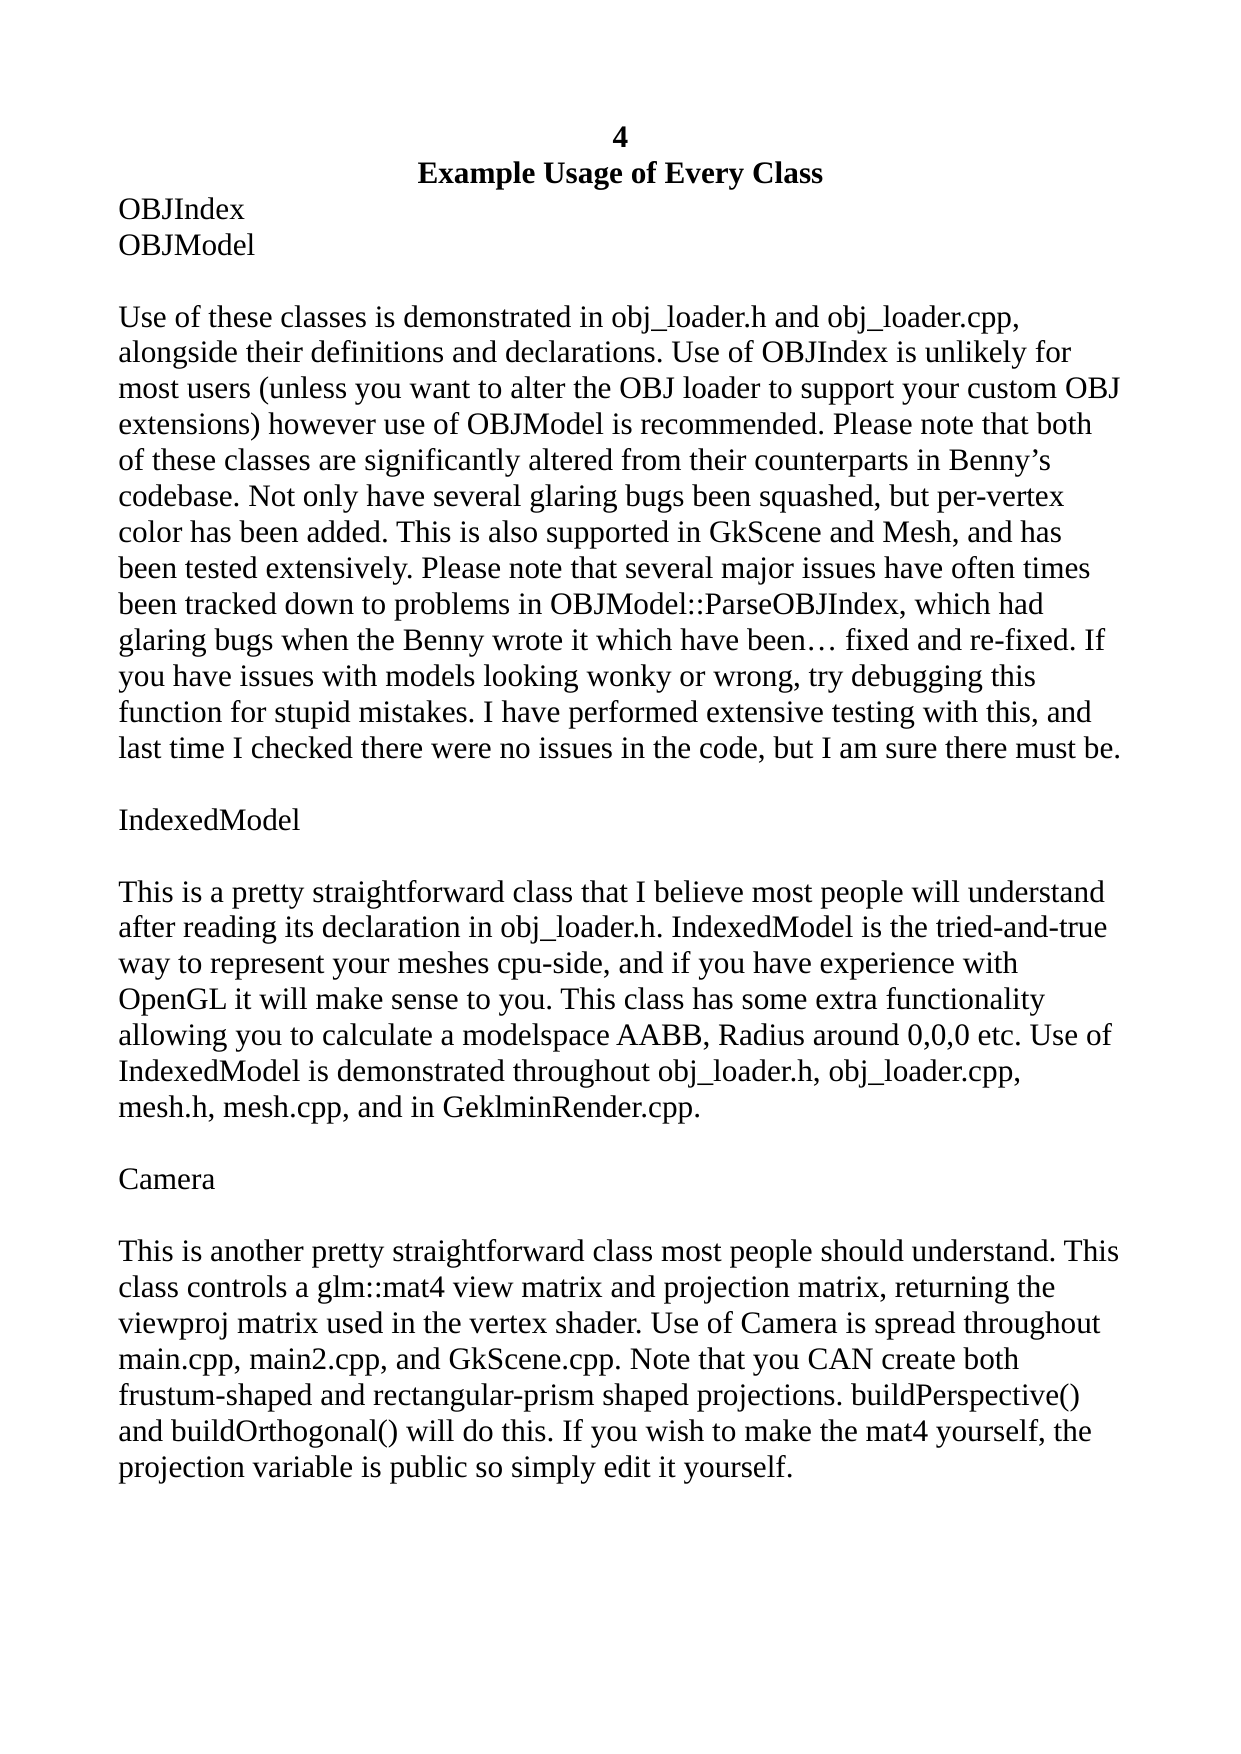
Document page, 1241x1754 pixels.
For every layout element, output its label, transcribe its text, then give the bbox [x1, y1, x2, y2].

text IndexedModel [118, 801, 1122, 837]
text This is a pretty straightforward class that I believe most people will understand after reading its declaration in obj_loader.h. IndexedModel is the tried-and-true way to represent your meshes cpu-side, and if you have experience with OpenGL it will make sense to you. This class has some extra functionality allowing you to calculate a modelspace AABB, Radius around 0,0,0 etc. Use of IndexedModel is demonstrated throughout obj_loader.h, obj_loader.cpp, mesh.h, mesh.cpp, and in GeklminRender.cpp. [118, 873, 1122, 1124]
text Camera [118, 1160, 1122, 1196]
text This is another pretty straightforward class most people should understand. This class controls a glm::mat4 view matrix and projection matrix, returning the viewproj matrix used in the vertex shader. Use of Camera is spread throughout main.cpp, main2.cpp, and GkScene.cpp. Note that you CAN create both frustum-shaped and rectangular-prism shaped projections. buildPerspective() and buildOrthogonal() will do this. If you wish to make the mat4 yourself, the projection variable is public so simply edit it yourself. [118, 1232, 1122, 1484]
text OBJModel [118, 226, 1122, 262]
text Use of these classes is demonstrated in obj_loader.h and obj_loader.cpp, alongside their definitions and declarations. Use of OBJIndex is unlikely for most users (unless you want to alter the OBJ loader to support your custom OBJ extensions) however use of OBJModel is recommended. Please note that both of these classes are significantly altered from their counterparts in Benny’s codebase. Not only have several glaring bugs been squashed, but per-vertex color has been added. This is also supported in GkScene and Mesh, and has been tested extensively. Please note that several major issues have often times been tracked down to problems in OBJModel::ParseOBJIndex, which had glaring bugs when the Benny wrote it which have been… fixed and re-fixed. If you have issues with models looking wonky or wrong, try debugging this function for stupid mistakes. I have performed extensive testing with this, and last time I checked there were no issues in the code, but I am sure there must be. [118, 298, 1122, 765]
text OBJIndex [118, 190, 1122, 226]
text Example Usage of Every Class [118, 154, 1122, 190]
text 4 [118, 118, 1122, 154]
